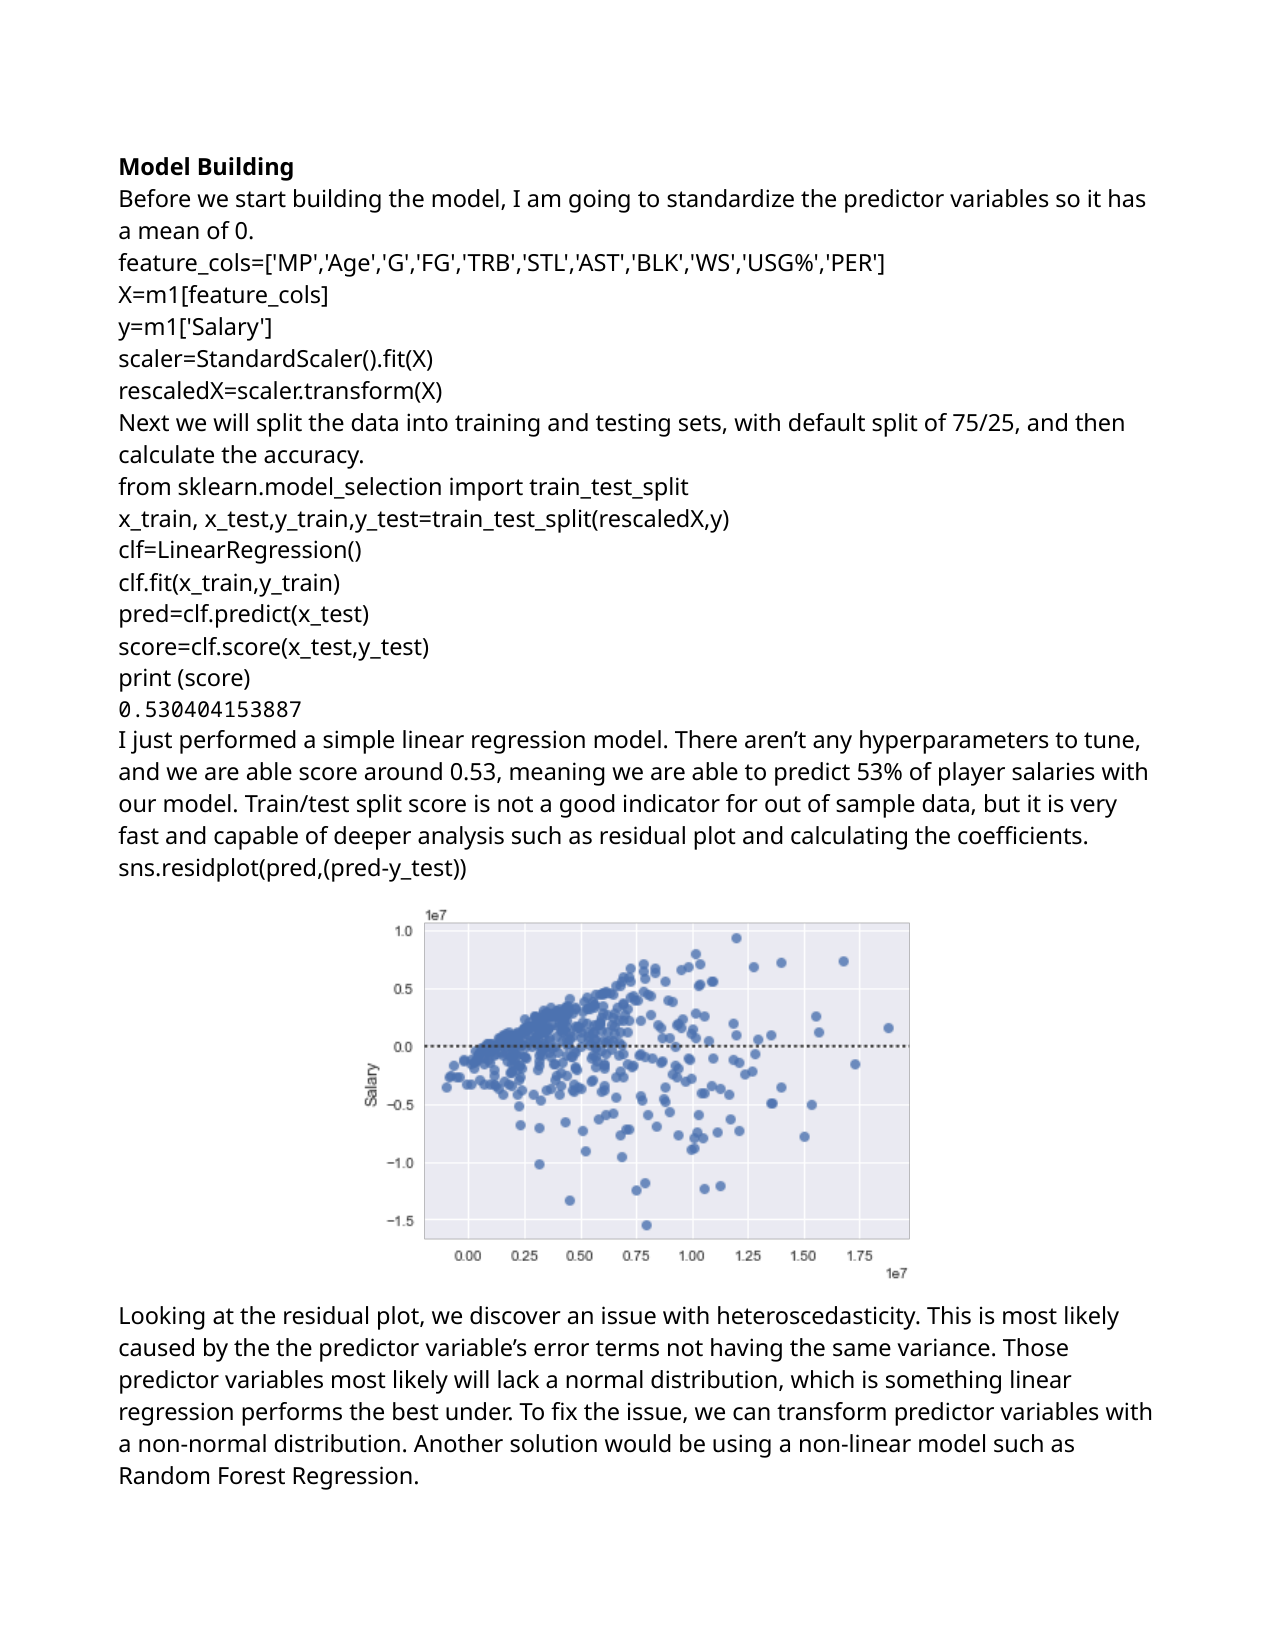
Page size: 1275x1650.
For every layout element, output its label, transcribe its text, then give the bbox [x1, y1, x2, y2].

text rescaledX=scaler.transform(X) [118, 374, 1157, 406]
text feature_cols=['MP','Age','G','FG','TRB','STL','AST','BLK','WS','USG%','PER'] [118, 246, 1157, 278]
text pred=clf.predict(x_test) [118, 598, 1157, 630]
picture [355, 900, 920, 1290]
text y=m1['Salary'] [118, 310, 1157, 342]
text score=clf.score(x_test,y_test) [118, 630, 1157, 662]
text Model Building [118, 150, 1157, 182]
text sns.residplot(pred,(pred-y_test)) [118, 851, 1157, 883]
text from sklearn.model_selection import train_test_split [118, 470, 1157, 502]
text x_train, x_test,y_train,y_test=train_test_split(rescaledX,y) [118, 502, 1157, 534]
text I just performed a simple linear regression model. There aren’t any hyperparameters to tune, and we are able score around 0.53, meaning we are able to predict 53% of player salaries with our model. Train/test split score is not a good indicator for out of sample data, but it is very fast and capable of deeper analysis such as residual plot and calculating the coefficients. [118, 723, 1157, 851]
text 0.530404153887 [118, 694, 1157, 723]
text clf=LinearRegression() [118, 534, 1157, 566]
text Looking at the residual plot, we discover an issue with heteroscedasticity. This is most likely caused by the the predictor variable’s error terms not having the same variance. Those predictor variables most likely will lack a normal distribution, which is something linear regression performs the best under. To fix the issue, we can transform predictor variables with a non-normal distribution. Another solution would be using a non-linear model such as Random Forest Regression. [118, 1299, 1157, 1491]
text scaler=StandardScaler().fit(X) [118, 342, 1157, 374]
text clf.fit(x_train,y_train) [118, 566, 1157, 598]
text Before we start building the model, I am going to standardize the predictor variables so it has a mean of 0. [118, 182, 1157, 246]
text Next we will split the data into training and testing sets, with default split of 75/25, and then calculate the accuracy. [118, 406, 1157, 470]
text print (score) [118, 662, 1157, 694]
text X=m1[feature_cols] [118, 278, 1157, 310]
